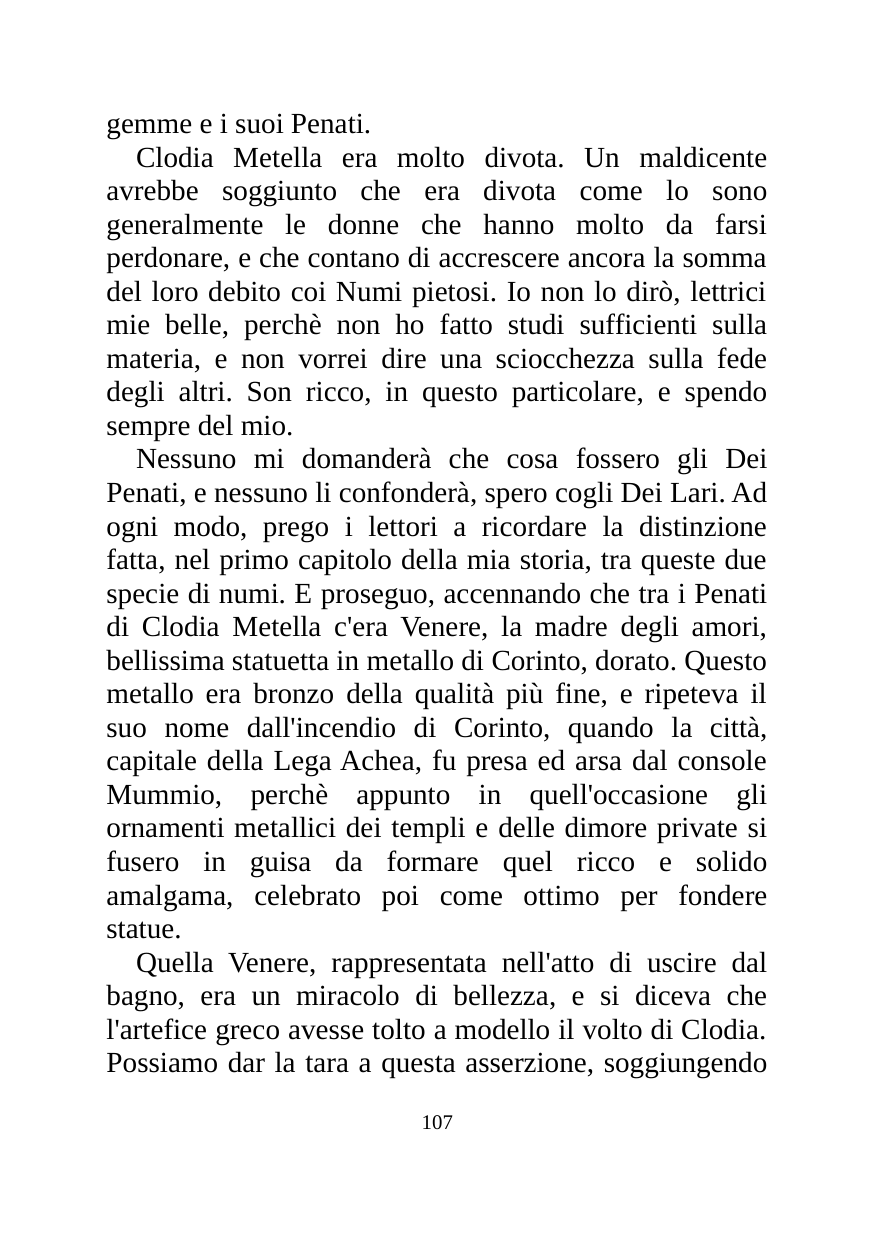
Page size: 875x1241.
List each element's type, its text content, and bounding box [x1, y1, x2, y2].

text Clodia Metella era molto divota. Un maldicente avrebbe soggiunto che era divota come lo sono generalmente le donne che hanno molto da farsi perdonare, e che contano di accrescere ancora la somma del loro debito coi Numi pietosi. Io non lo dirò, lettrici mie belle, perchè non ho fatto studi sufficienti sulla materia, e non vorrei dire una sciocchezza sulla fede degli altri. Son ricco, in questo particolare, e spendo sempre del mio. [106, 140, 768, 442]
text Nessuno mi domanderà che cosa fossero gli Dei Penati, e nessuno li confonderà, spero cogli Dei Lari. Ad ogni modo, prego i lettori a ricordare la distinzione fatta, nel primo capitolo della mia storia, tra queste due specie di numi. E proseguo, accennando che tra i Penati di Clodia Metella c'era Venere, la madre degli amori, bellissima statuetta in metallo di Corinto, dorato. Questo metallo era bronzo della qualità più fine, e ripeteva il suo nome dall'incendio di Corinto, quando la città, capitale della Lega Achea, fu presa ed arsa dal console Mummio, perchè appunto in quell'occasione gli ornamenti metallici dei templi e delle dimore private si fusero in guisa da formare quel ricco e solido amalgama, celebrato poi come ottimo per fondere statue. [106, 442, 768, 945]
text Quella Venere, rappresentata nell'atto di uscire dal bagno, era un miracolo di bellezza, e si diceva che l'artefice greco avesse tolto a modello il volto di Clodia. Possiamo dar la tara a questa asserzione, soggiungendo [106, 945, 768, 1079]
text gemme e i suoi Penati. [106, 106, 768, 140]
